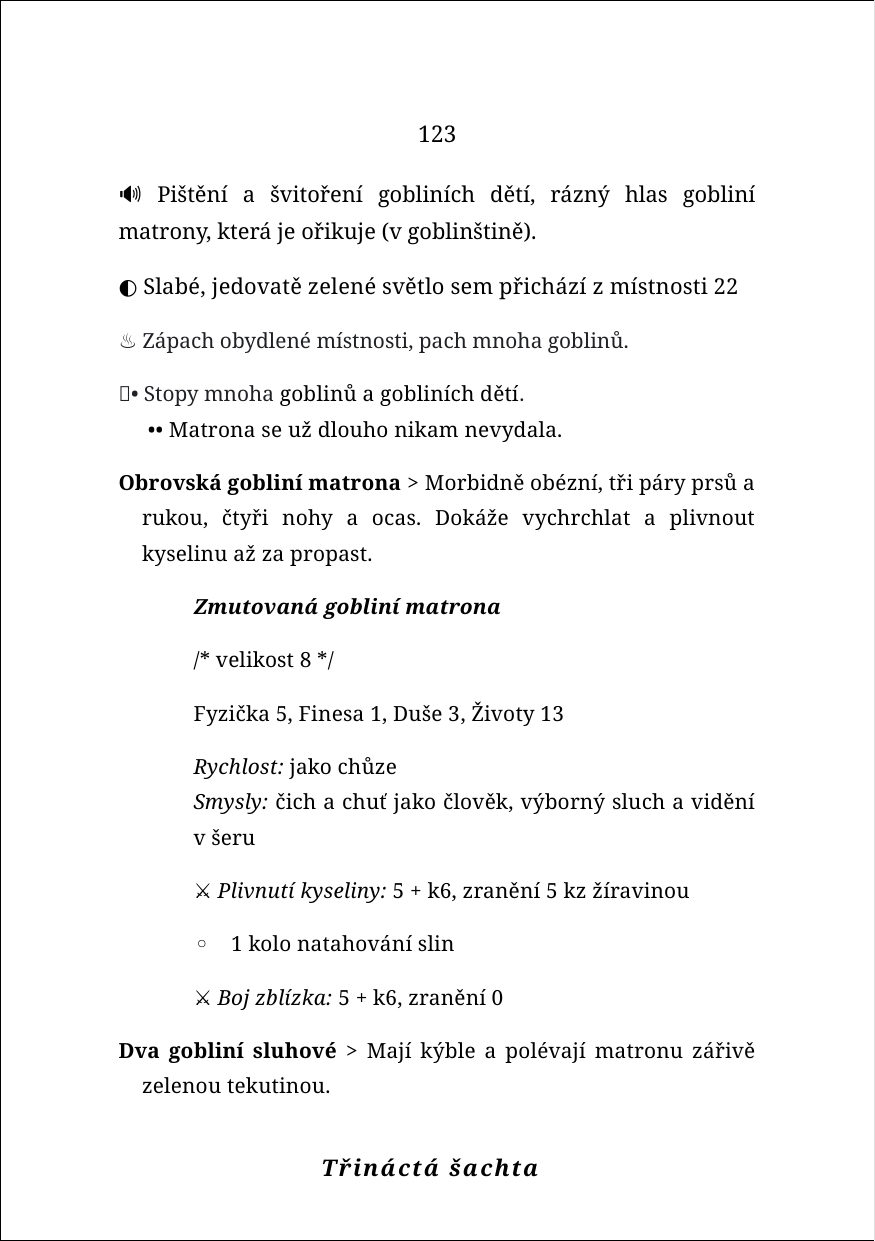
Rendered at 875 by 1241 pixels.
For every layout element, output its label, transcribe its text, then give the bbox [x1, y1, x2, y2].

list Fyzička 5, Finesa 1, Duše 3, Životy 13 [156, 699, 756, 727]
list 1 kolo natahování slin [193, 929, 756, 958]
list ⚔ Boj zblízka: 5 + k6, zranění 0 [156, 983, 756, 1011]
text ◐ Slabé, jedovatě zelené světlo sem přichází z místnosti 22 [118, 271, 756, 301]
text Obrovská gobliní matrona > Morbidně obézní, tři páry prsů a rukou, čtyři nohy a ocas. Dokáže vychrchlat a plivnout kyselinu až za propast. [118, 468, 756, 567]
text Dva gobliní sluhové > Mají kýble a polévají matronu zářivě zelenou tekutinou. [118, 1036, 756, 1100]
text ♨ Zápach obydlené místnosti, pach mnoha goblinů. [118, 326, 756, 354]
list ⚔ Plivnutí kyseliny: 5 + k6, zranění 5 kz žíravinou [156, 876, 756, 904]
list /* velikost 8 */ [156, 645, 756, 674]
list Zmutovaná gobliní matrona [156, 592, 756, 621]
text 🔊 Pištění a švitoření gobliních dětí, rázný hlas gobliní matrony, která je ořikuje (v goblinštině). [118, 179, 756, 246]
list Rychlost: jako chůze Smysly: čich a chuť jako člověk, výborný sluch a vidění v šeru [156, 752, 756, 851]
text 👣• Stopy mnoha goblinů a gobliních dětí. •• Matrona se už dlouho nikam nevydala. [118, 379, 756, 443]
